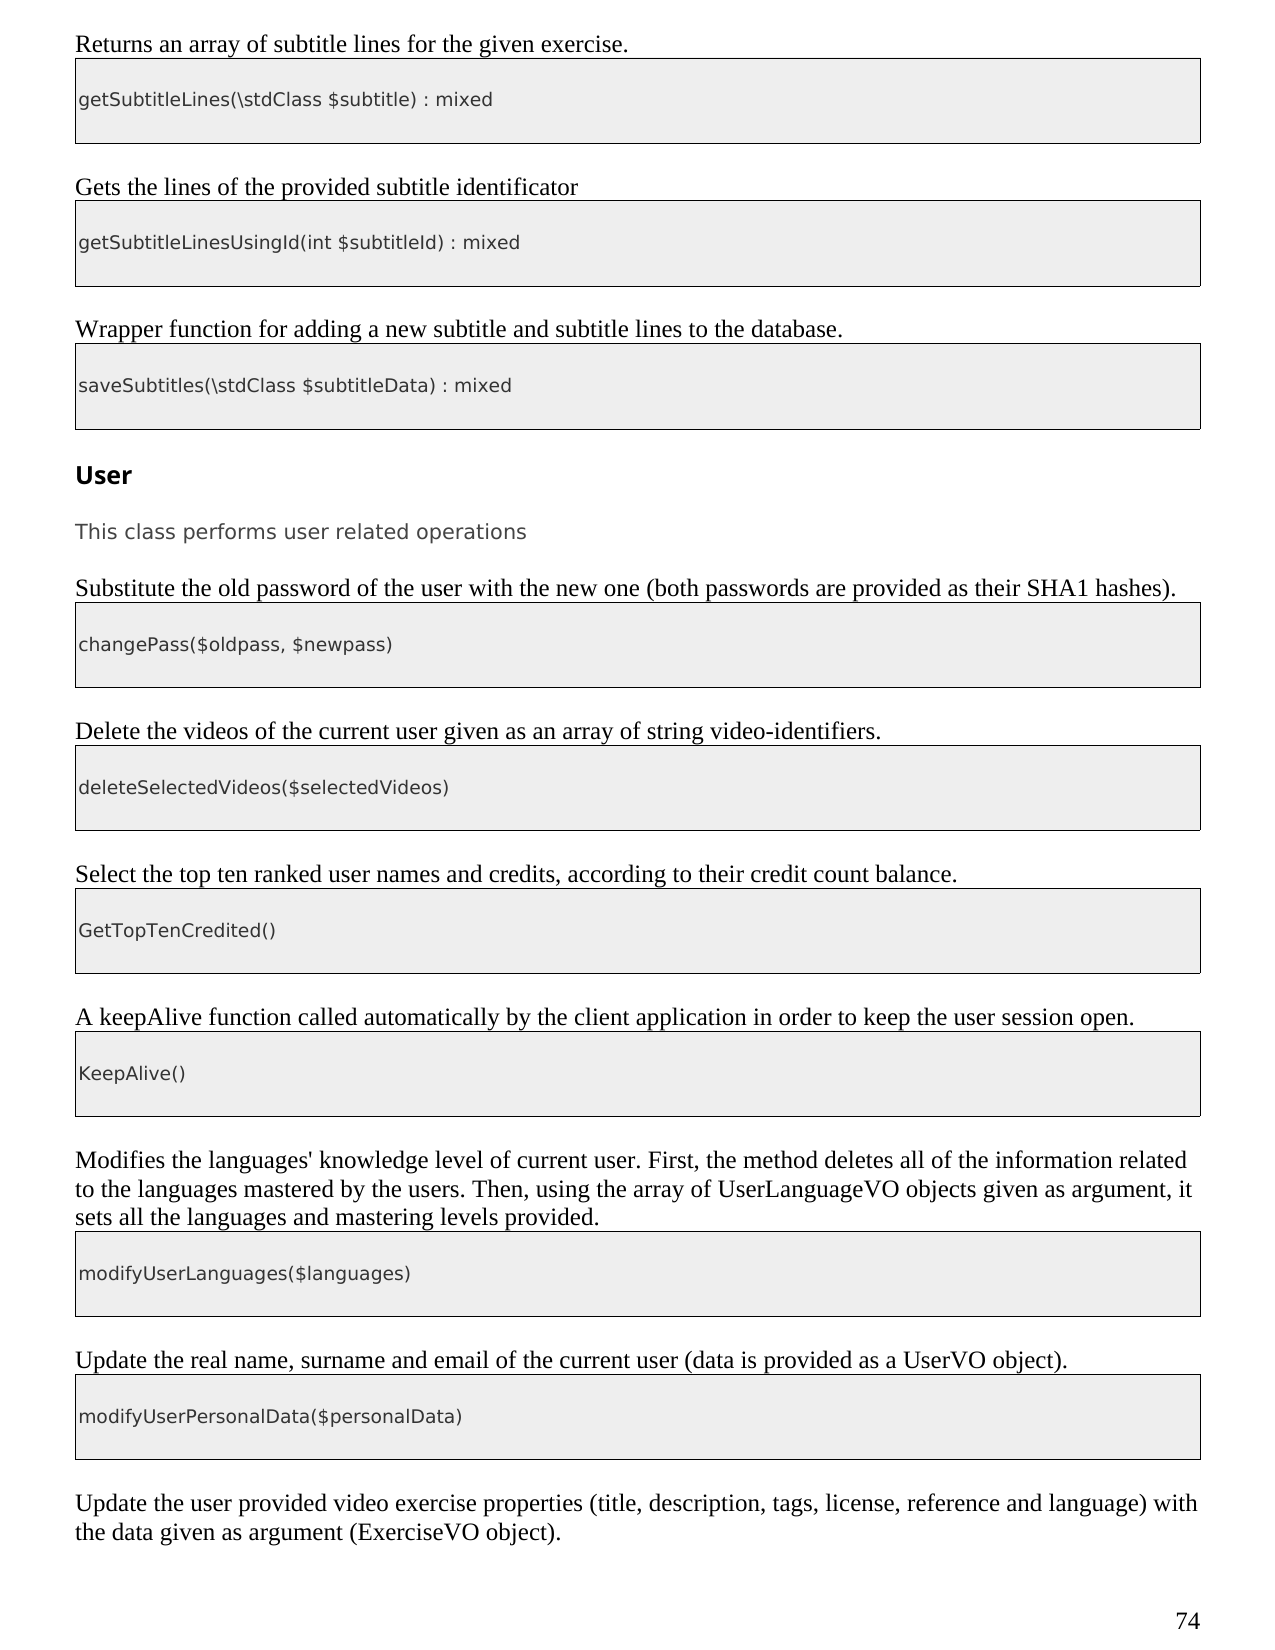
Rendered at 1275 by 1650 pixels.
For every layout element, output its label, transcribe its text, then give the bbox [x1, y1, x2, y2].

text modifyUserPersonalData($personalData) [76, 1403, 1200, 1425]
text getSubtitleLinesUsingId(int $subtitleId) : mixed [76, 229, 1200, 251]
text saveSubtitles(\stdClass $subtitleData) : mixed [76, 372, 1200, 394]
text deleteSelectedVideos($selectedVideos) [76, 774, 1200, 796]
text getSubtitleLines(\stdClass $subtitle) : mixed [76, 86, 1200, 108]
text User [75, 457, 1200, 492]
text KeepAlive() [76, 1059, 1200, 1081]
text modifyUserLanguages($languages) [76, 1260, 1200, 1282]
text Modifies the languages' knowledge level of current user. First, the method deletes all of the information related to the languages mastered by the users. Then, using the array of UserLanguageVO objects given as argument, it sets all the languages and mastering levels provided. [75, 1145, 1200, 1231]
text Delete the videos of the current user given as an array of string video-identifiers. [75, 716, 1200, 745]
text Wrapper function for adding a new subtitle and subtitle lines to the database. [75, 314, 1200, 343]
text Gets the lines of the provided subtitle identificator [75, 172, 1200, 200]
text This class performs user related operations [75, 520, 1200, 544]
text GetTopTenCredited() [76, 917, 1200, 938]
text changePass($oldpass, $newpass) [76, 631, 1200, 653]
text Select the top ten ranked user names and credits, according to their credit count balance. [75, 859, 1200, 888]
text Update the real name, surname and email of the current user (data is provided as a UserVO object). [75, 1345, 1200, 1374]
text Update the user provided video exercise properties (title, description, tags, license, reference and language) with the data given as argument (ExerciseVO object). [75, 1488, 1200, 1546]
text Substitute the old password of the user with the new one (both passwords are provided as their SHA1 hashes). [75, 573, 1200, 602]
text Returns an array of subtitle lines for the given exercise. [75, 29, 1200, 57]
text A keepAlive function called automatically by the client application in order to keep the user session open. [75, 1002, 1200, 1031]
